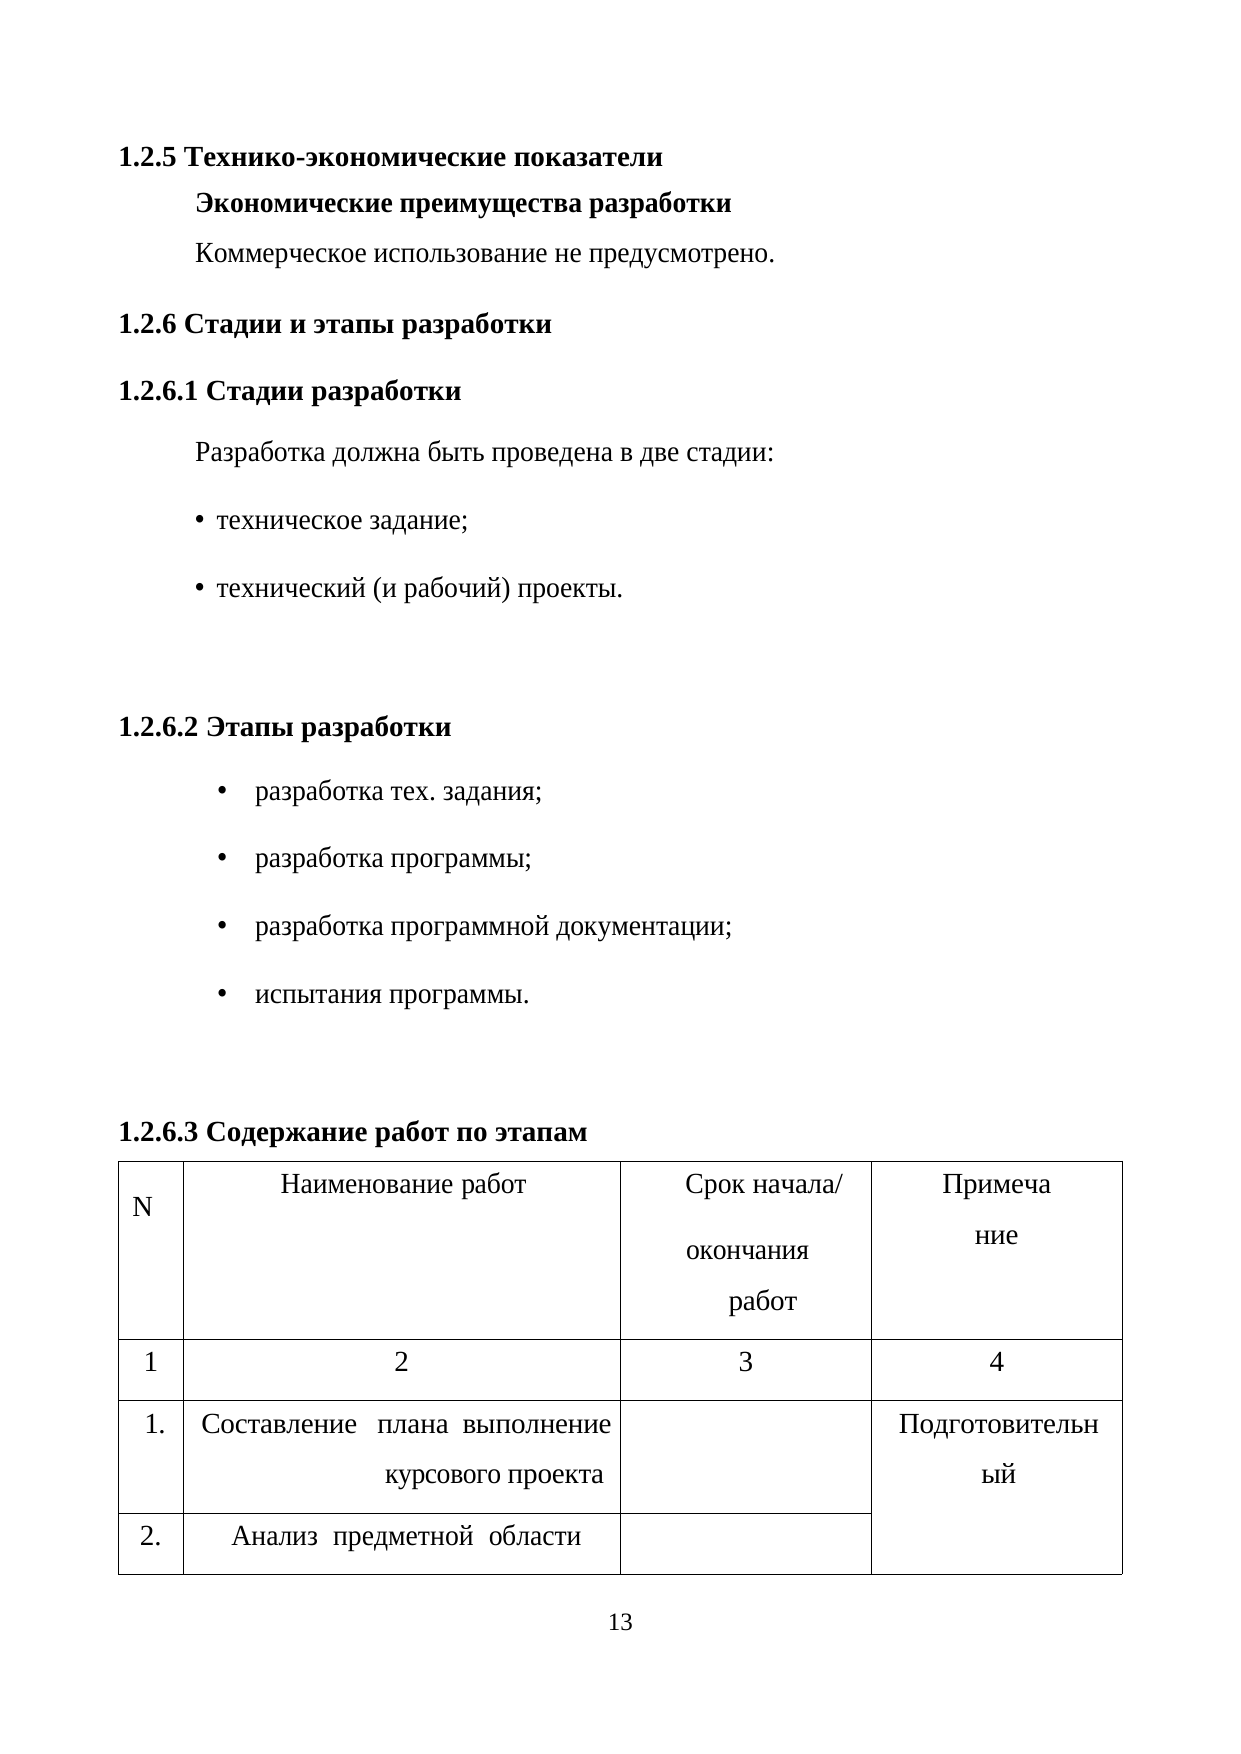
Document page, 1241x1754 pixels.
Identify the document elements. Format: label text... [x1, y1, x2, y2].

subtitle 1.2.6.2 Этапы разработки [118, 709, 1122, 743]
table_cell Подготовительный этап [872, 1401, 1122, 1574]
subtitle 1.2.6 Стадии и этапы разработки [118, 306, 1122, 340]
table_header Срок начала/ окончания работ [621, 1162, 871, 1339]
table_cell [621, 1401, 871, 1513]
subtitle 1.2.6.3 Содержание работ по этапам [118, 1114, 1122, 1148]
table_header Примечание [872, 1162, 1122, 1339]
table_cell 2 [184, 1340, 620, 1400]
subtitle технический (и рабочий) проекты. [118, 570, 1122, 604]
subtitle испытания программы. [217, 976, 1122, 1009]
table_cell Анализ предметной области [184, 1514, 620, 1574]
list разработка программы; [217, 840, 1122, 874]
table_cell 4 [872, 1340, 1122, 1400]
text Разработка должна быть проведена в две стадии: [118, 434, 1122, 468]
list разработка программной документации; [217, 908, 1122, 942]
subtitle Экономические преимущества разработки [118, 185, 797, 218]
subtitle 1.2.5 Технико-экономические показатели [118, 139, 1122, 172]
list техническое задание; [118, 502, 1122, 536]
table_header Наименование работ [184, 1162, 620, 1339]
table_cell 1 [119, 1340, 183, 1400]
table_cell 2. [119, 1514, 183, 1574]
table_cell 3 [621, 1340, 871, 1400]
table_cell 1. [119, 1401, 183, 1513]
list разработка тех. задания; [217, 773, 1122, 806]
table_cell [621, 1514, 871, 1574]
subtitle 1.2.6.1 Стадии разработки [118, 373, 1122, 407]
table_header N [119, 1162, 183, 1339]
table_cell Составление плана выполнение курсового проекта [184, 1401, 620, 1513]
subtitle Коммерческое использование не предусмотрено. [118, 235, 797, 269]
